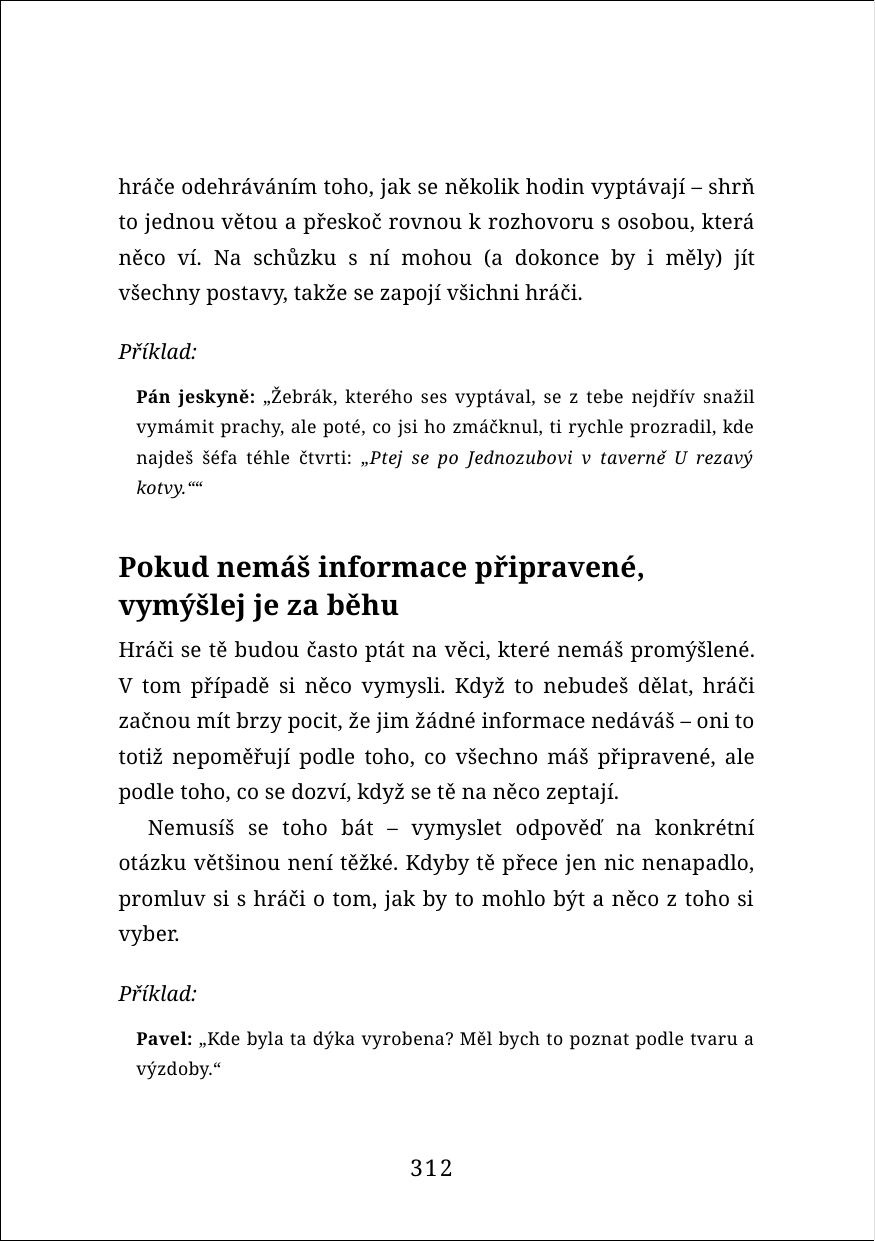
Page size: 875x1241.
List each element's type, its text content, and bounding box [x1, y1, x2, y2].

text Hráči se tě budou často ptát na věci, které nemáš promýšlené. V tom případě si něco vymysli. Když to nebudeš dělat, hráči začnou mít brzy pocit, že jim žádné informace nedáváš – oni to totiž nepoměřují podle toho, co všechno máš připravené, ale podle toho, co se dozví, když se tě na něco zeptají. Nemusíš se toho bát – vymyslet odpověď na konkrétní otázku většinou není těžké. Kdyby tě přece jen nic nenapadlo, promluv si s hráči o tom, jak by to mohlo být a něco z toho si vyber. [118, 635, 756, 948]
subtitle Pokud nemáš informace připravené, vymýšlej je za běhu [118, 547, 756, 624]
text Pavel: „Kde byla ta dýka vyrobena? Měl bych to poznat podle tvaru a výzdoby.“ [136, 1026, 756, 1080]
text hráče odehráváním toho, jak se několik hodin vyptávají – shrň to jednou větou a přeskoč rovnou k rozhovoru s osobou, která něco ví. Na schůzku s ní mohou (a dokonce by i měly) jít všechny postavy, takže se zapojí všichni hráči. [118, 172, 756, 307]
text Příklad: [118, 979, 756, 1007]
text Pán jeskyně: „Žebrák, kterého ses vyptával, se z tebe nejdřív snažil vymámit prachy, ale poté, co jsi ho zmáčknul, ti rychle prozradil, kde najdeš šéfa téhle čtvrti: „Ptej se po Jednozubovi v taverně U rezavý kotvy.““ [136, 385, 756, 499]
text Příklad: [118, 337, 756, 366]
